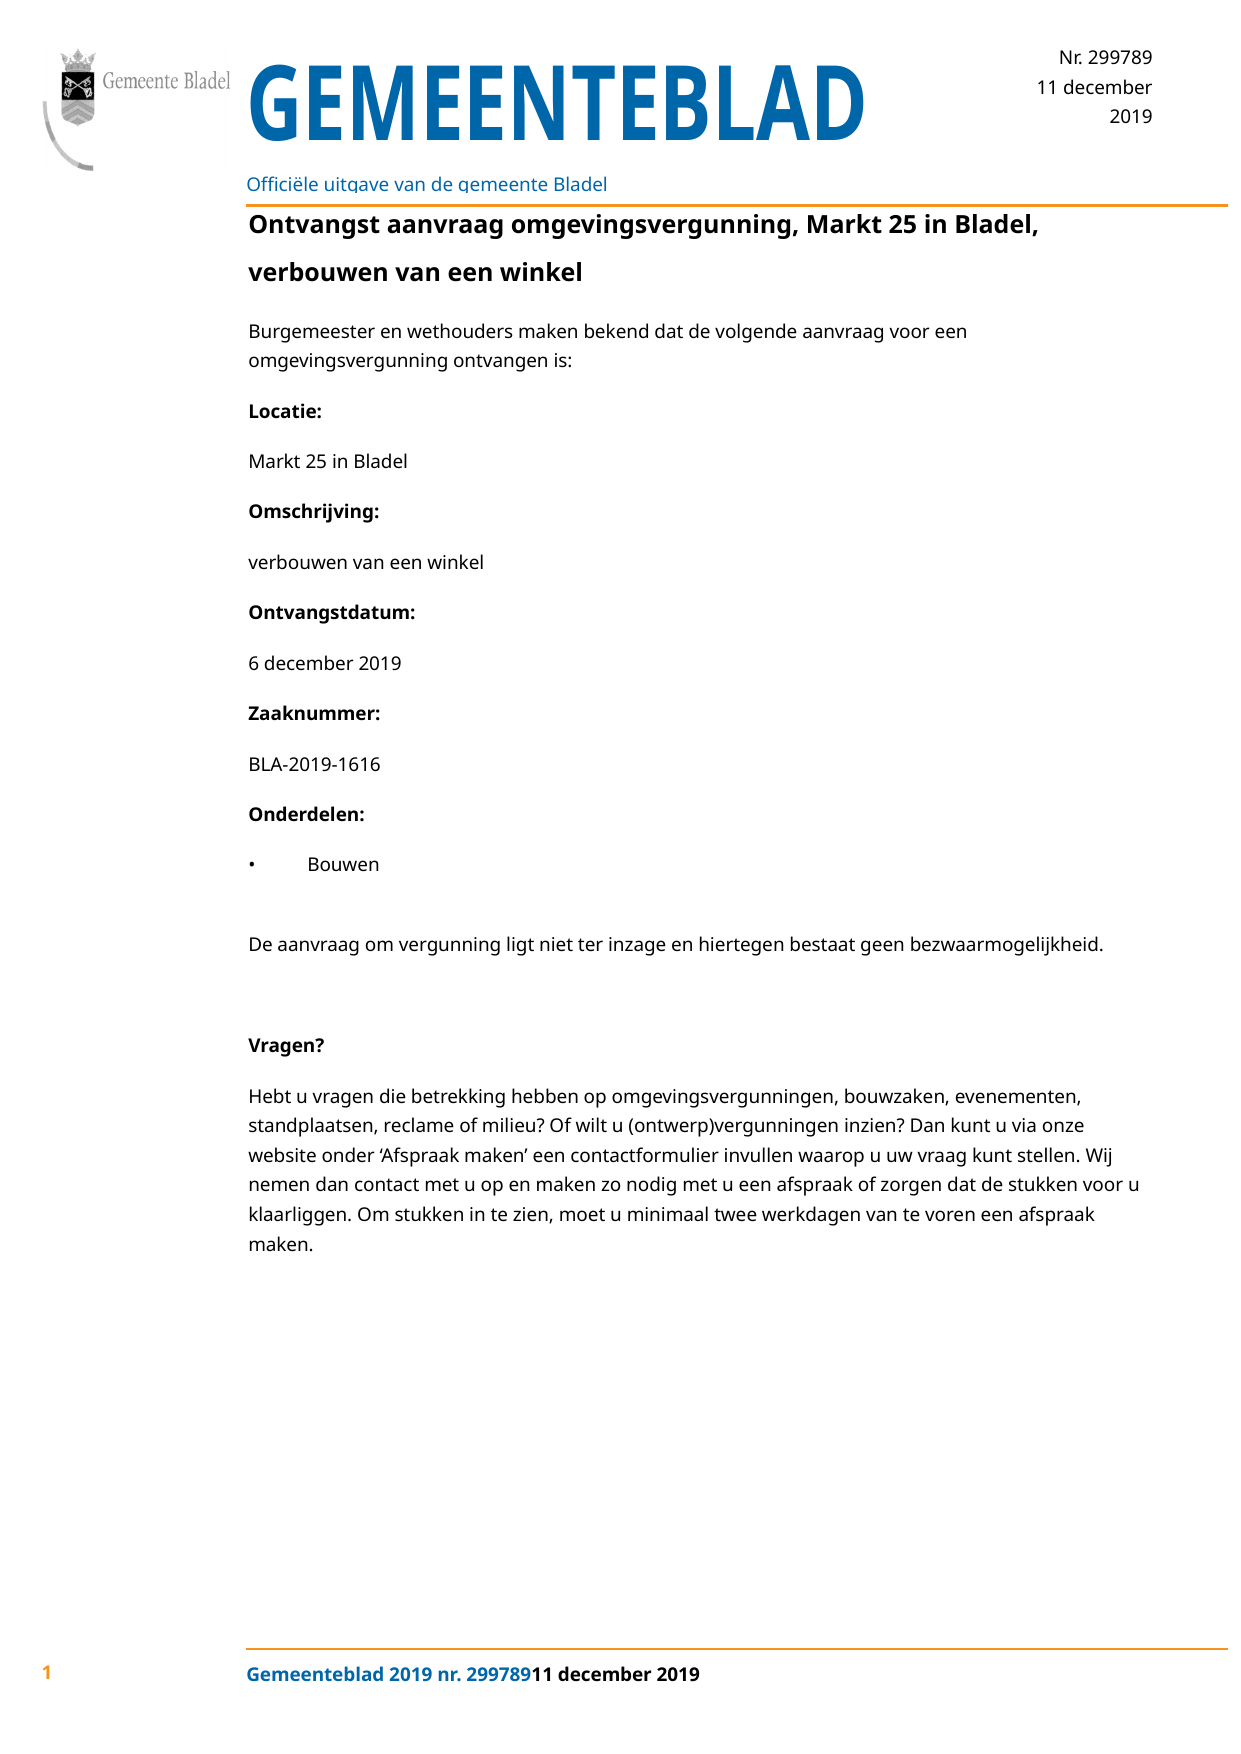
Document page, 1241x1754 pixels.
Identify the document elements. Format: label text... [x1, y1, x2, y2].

text Locatie: [248, 398, 1152, 424]
text Omschrijving: [248, 499, 1152, 524]
list Bouwen [248, 852, 1152, 877]
text Vragen? [248, 1032, 1152, 1058]
text 6 december 2019 [248, 650, 1152, 676]
text BLA-2019-1616 [248, 751, 1152, 777]
text De aanvraag om vergunning ligt niet ter inzage en hiertegen bestaat geen bezwaarmogelijkheid. [248, 932, 1152, 957]
text Hebt u vragen die betrekking hebben op omgevingsvergunningen, bouwzaken, evenementen, standplaatsen, reclame of milieu? Of wilt u (ontwerp)vergunningen inzien? Dan kunt u via onze website onder ‘Afspraak maken’ een contactformulier invullen waarop u uw vraag kunt stellen. Wij nemen dan contact met u op en maken zo nodig met u een afspraak of zorgen dat de stukken voor u klaarliggen. Om stukken in te zien, moet u minimaal twee werkdagen van te voren een afspraak maken. [248, 1083, 1152, 1257]
text Markt 25 in Bladel [248, 448, 1152, 474]
picture [41, 47, 231, 172]
text Onderdelen: [248, 801, 1152, 827]
text Ontvangstdatum: [248, 599, 1152, 625]
text Ontvangst aanvraag omgevingsvergunning, Markt 25 in Bladel, verbouwen van een winkel [248, 207, 1152, 288]
text verbouwen van een winkel [248, 549, 1152, 575]
text Zaaknummer: [248, 700, 1152, 726]
text Burgemeester en wethouders maken bekend dat de volgende aanvraag voor een omgevingsvergunning ontvangen is: [248, 318, 1152, 373]
